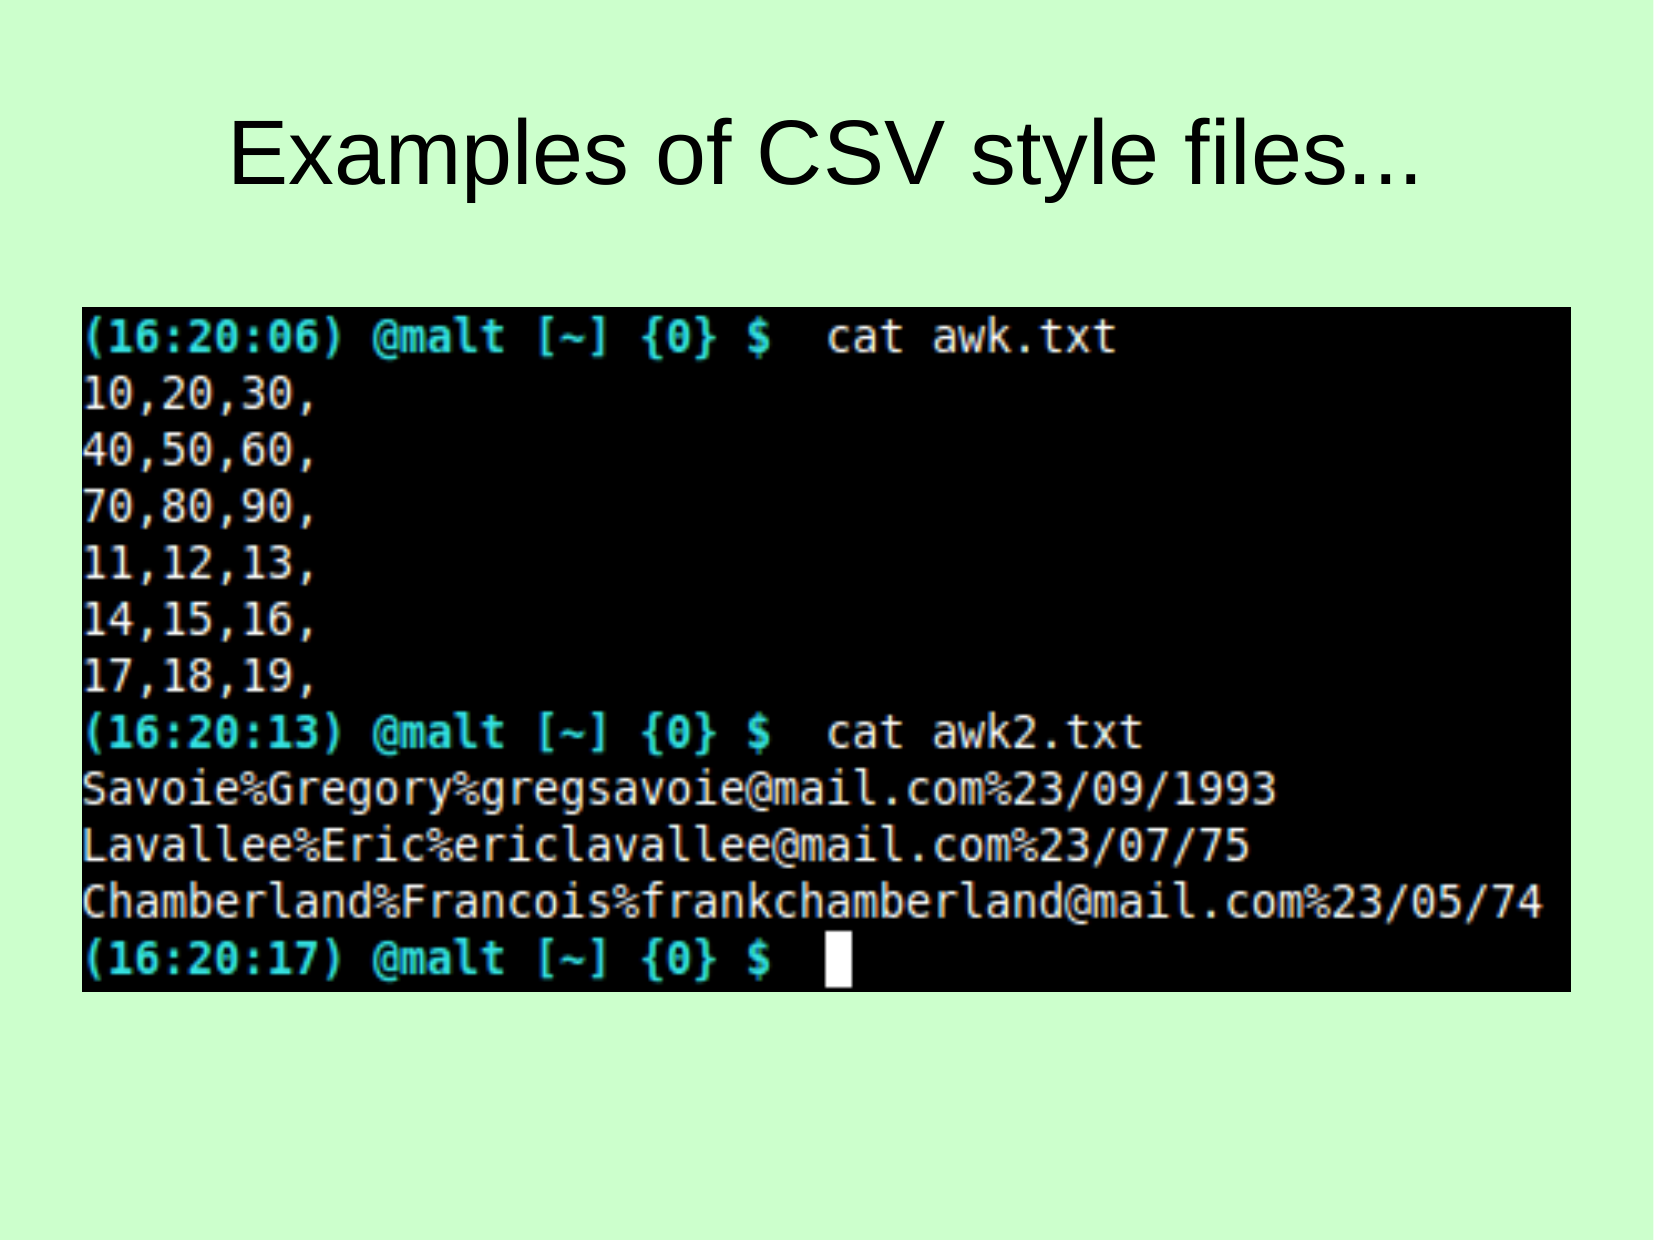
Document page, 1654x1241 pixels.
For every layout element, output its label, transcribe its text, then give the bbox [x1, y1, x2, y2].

picture [82, 307, 1571, 992]
title Examples of CSV style files... [82, 49, 1571, 257]
